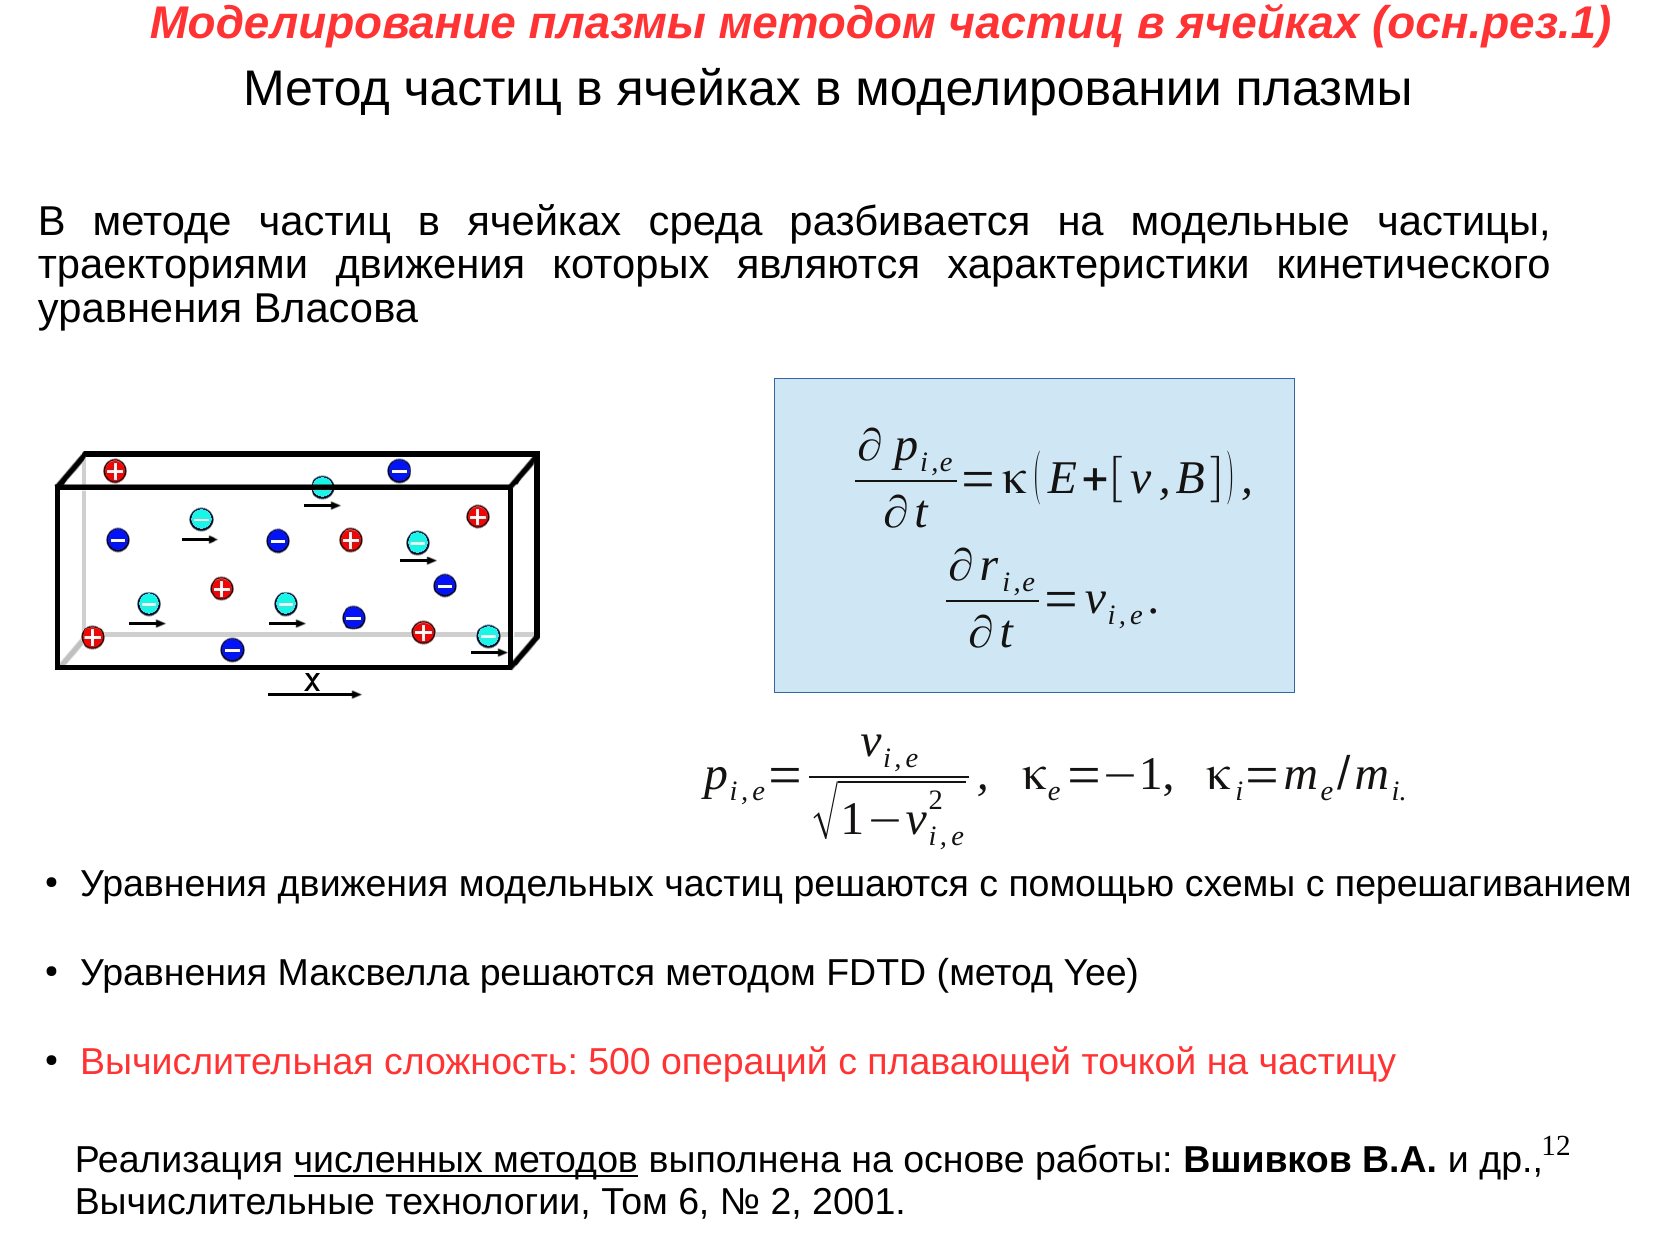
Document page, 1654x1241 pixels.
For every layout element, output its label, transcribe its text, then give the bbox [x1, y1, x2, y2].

text_box Уравнения движения модельных частиц решаются с помощью схемы с перешагиванием Уравнения Максвелла решаются методом FDTD (метод Yee) Вычислительная сложность: 500 операций с плавающей точкой на частицу [30, 855, 1648, 1091]
picture [52, 449, 541, 701]
title Метод частиц в ячейках в моделировании плазмы [0, 0, 1654, 251]
list В методе частиц в ячейках среда разбивается на модельные частицы, траекториями движения которых являются характеристики кинетического уравнения Власова [37, 251, 1552, 503]
text_box Реализация численных методов выполнена на основе работы: Вшивков В.А. и др., Вычислительные технологии, Том 6, № 2, 2001. [60, 1131, 1559, 1231]
chart [687, 418, 1418, 851]
text_box Моделирование плазмы методом частиц в ячейках (осн.рез.1) [135, 0, 1654, 107]
